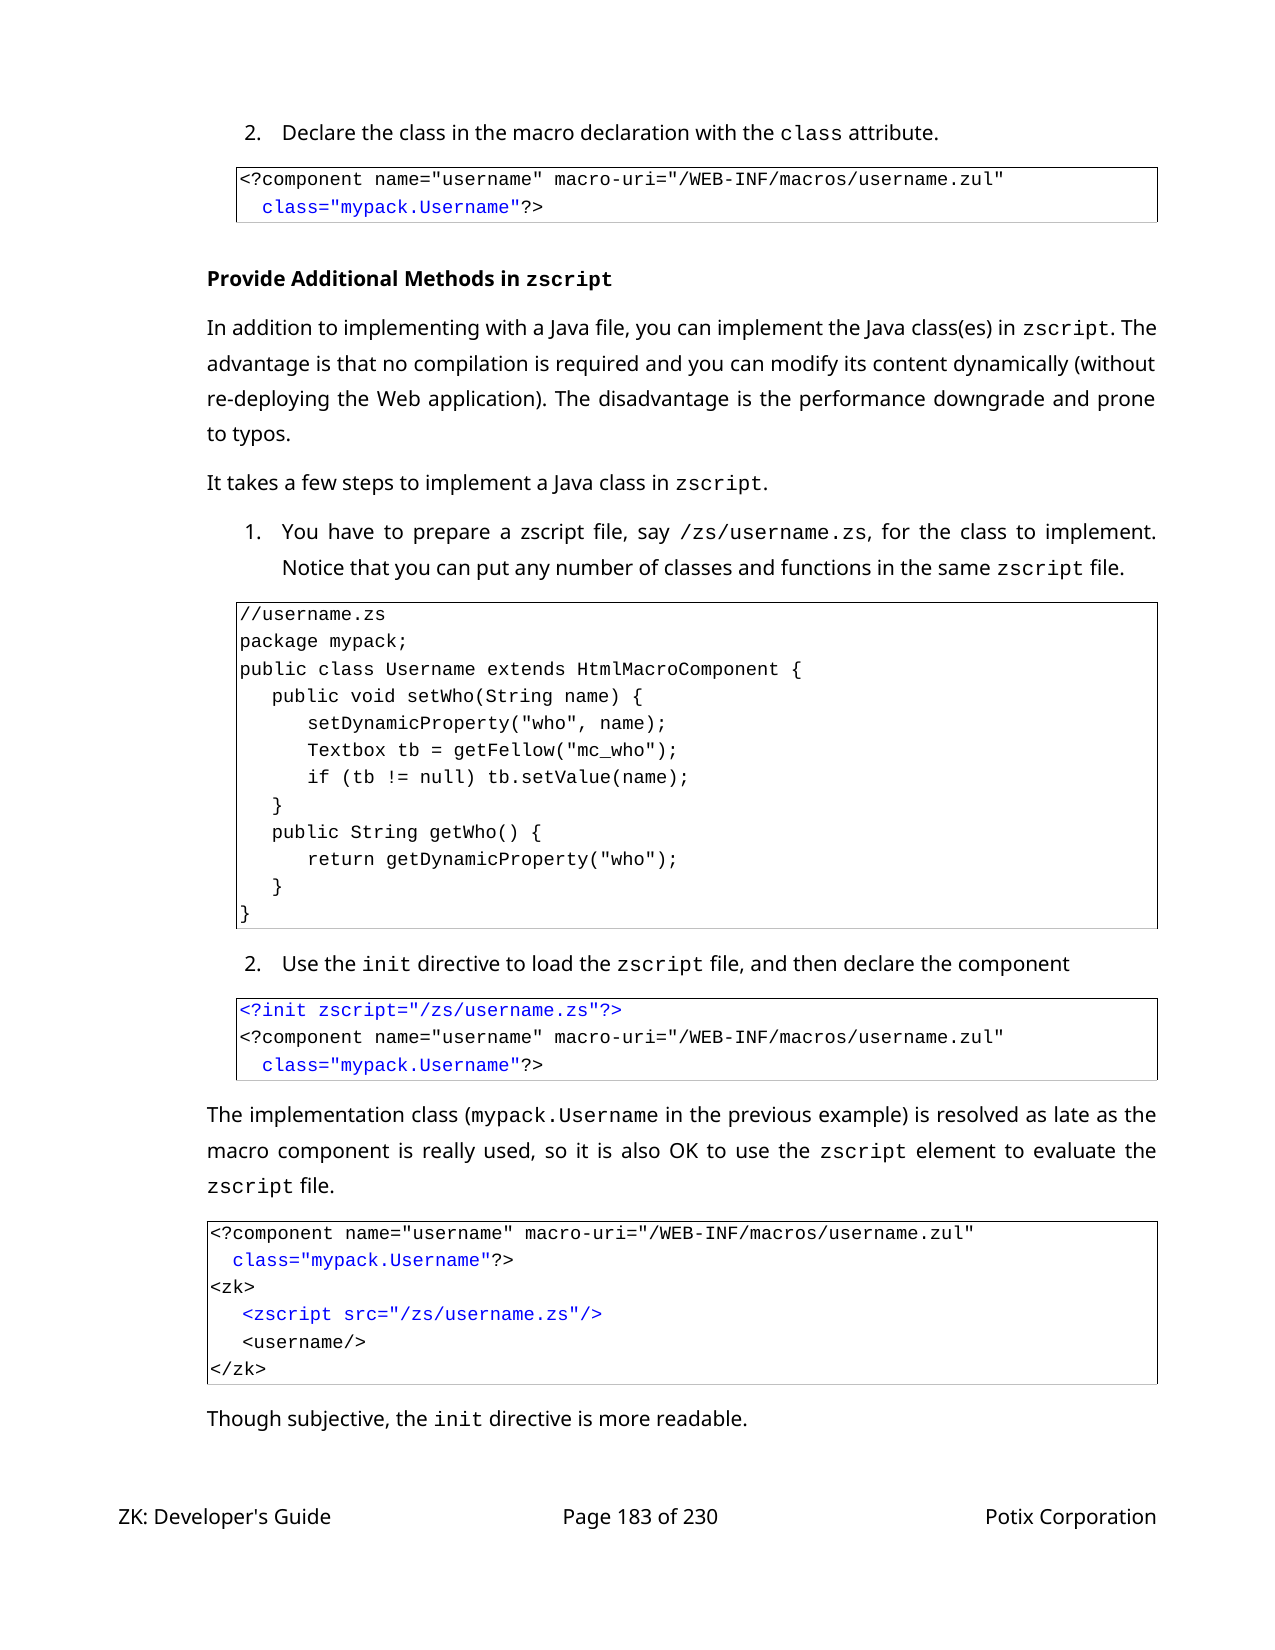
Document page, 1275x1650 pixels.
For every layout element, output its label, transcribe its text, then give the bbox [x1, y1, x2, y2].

text <?component name="username" macro-uri="/WEB-INF/macros/username.zul" [237, 1025, 1157, 1050]
text The implementation class (mypack.Username in the previous example) is resolved as late as the macro component is really used, so it is also OK to use the zscript element to evaluate the zscript file. [207, 1101, 1157, 1200]
text public void setWho(String name) { [237, 684, 1157, 708]
text <zscript src="/zs/username.zs"/> [208, 1302, 1157, 1327]
text //username.zs [237, 603, 1157, 626]
text Textbox tb = getFellow("mc_who"); [237, 738, 1157, 762]
text public class Username extends HtmlMacroComponent { [237, 656, 1157, 681]
text <?component name="username" macro-uri="/WEB-INF/macros/username.zul" [237, 168, 1157, 192]
text setDynamicProperty("who", name); [237, 711, 1157, 735]
text class="mypack.Username"?> [208, 1248, 1157, 1272]
text It takes a few steps to implement a Java class in zscript. [207, 468, 1157, 497]
text } [237, 792, 1157, 817]
text class="mypack.Username"?> [237, 194, 1157, 222]
text <?component name="username" macro-uri="/WEB-INF/macros/username.zul" [208, 1222, 1157, 1245]
text if (tb != null) tb.setValue(name); [237, 765, 1157, 789]
text return getDynamicProperty("who"); [237, 847, 1157, 871]
text class="mypack.Username"?> [237, 1053, 1157, 1080]
subtitle Provide Additional Methods in zscript [207, 264, 1157, 293]
text } [237, 901, 1157, 928]
text <zk> [208, 1275, 1157, 1299]
text <username/> [208, 1329, 1157, 1354]
list You have to prepare a zscript file, say /zs/username.zs, for the class to implement. Notice that you can put any number of classes and functions in the same zscript file. [244, 517, 1157, 581]
text In addition to implementing with a Java file, you can implement the Java class(es) in zscript. The advantage is that no compilation is required and you can modify its content dynamically (without re-deploying the Web application). The disadvantage is the performance downgrade and prone to typos. [207, 313, 1157, 448]
text public String getWho() { [237, 819, 1157, 844]
list Declare the class in the macro declaration with the class attribute. [244, 118, 1157, 147]
text <?init zscript="/zs/username.zs"?> [237, 999, 1157, 1022]
text } [237, 874, 1157, 898]
list Use the init directive to load the zscript file, and then declare the component [244, 949, 1157, 978]
text </zk> [208, 1357, 1157, 1384]
text Though subjective, the init directive is more readable. [207, 1404, 1157, 1433]
text package mypack; [237, 629, 1157, 653]
